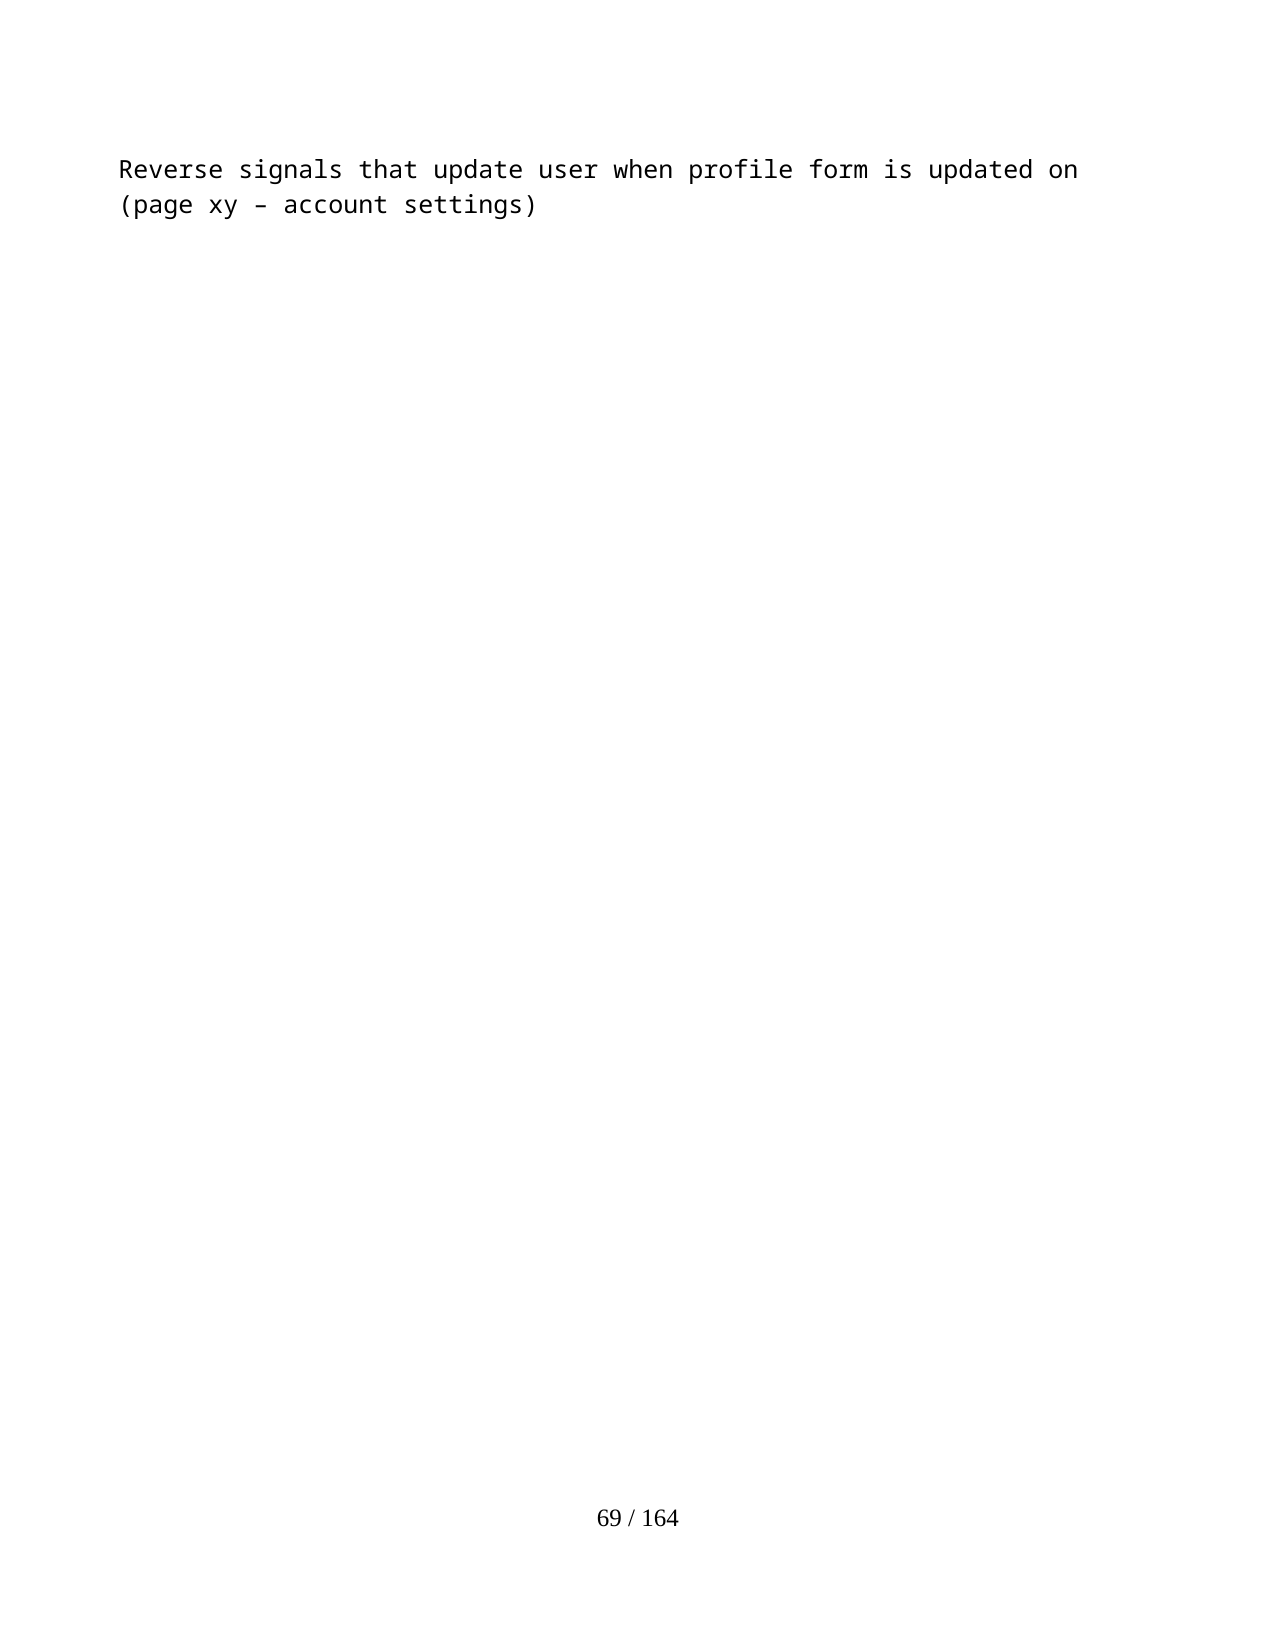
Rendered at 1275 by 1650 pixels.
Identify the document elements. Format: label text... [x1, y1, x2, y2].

text Reverse signals that update user when profile form is updated on (page xy – account settings) [118, 152, 1157, 220]
